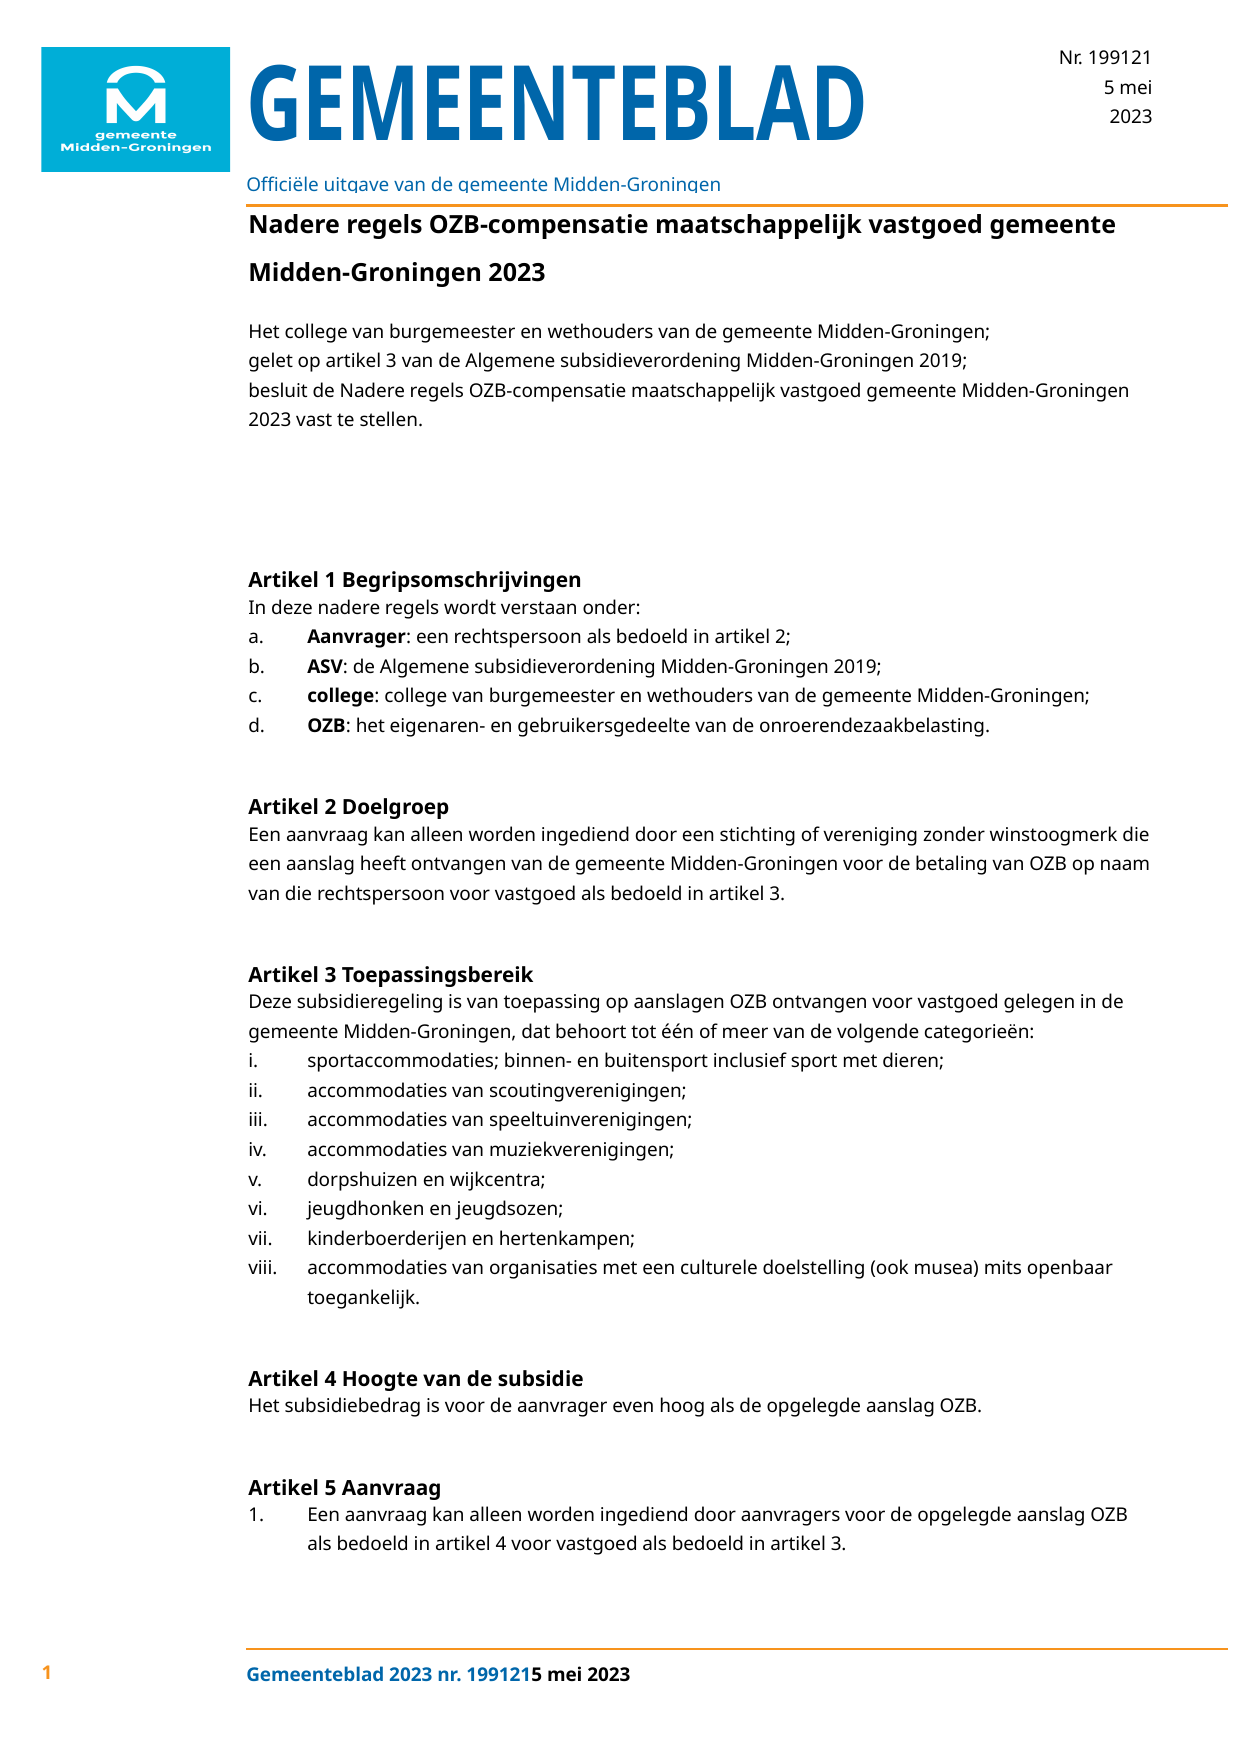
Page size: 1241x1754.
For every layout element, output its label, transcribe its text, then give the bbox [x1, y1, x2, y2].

text Artikel 4 Hoogte van de subsidie [248, 1364, 1152, 1393]
list jeugdhonken en jeugdsozen; [248, 1195, 1152, 1221]
text gelet op artikel 3 van de Algemene subsidieverordening Midden-Groningen 2019; [248, 347, 1152, 373]
list dorpshuizen en wijkcentra; [248, 1166, 1152, 1192]
text Artikel 3 Toepassingsbereik [248, 960, 1152, 988]
text besluit de Nadere regels OZB-compensatie maatschappelijk vastgoed gemeente Midden-Groningen 2023 vast te stellen. [248, 377, 1152, 432]
text Deze subsidieregeling is van toepassing op aanslagen OZB ontvangen voor vastgoed gelegen in de gemeente Midden-Groningen, dat behoort tot één of meer van de volgende categorieën: [248, 988, 1152, 1044]
picture [107, 89, 165, 122]
list accommodaties van speeltuinverenigingen; [248, 1107, 1152, 1132]
text Nadere regels OZB-compensatie maatschappelijk vastgoed gemeente Midden-Groningen 2023 [248, 207, 1152, 288]
text Artikel 2 Doelgroep [248, 792, 1152, 821]
text Het subsidiebedrag is voor de aanvrager even hoog als de opgelegde aanslag OZB. [248, 1393, 1152, 1418]
list accommodaties van organisaties met een culturele doelstelling (ook musea) mits openbaar toegankelijk. [248, 1254, 1152, 1310]
list Aanvrager: een rechtspersoon als bedoeld in artikel 2; [248, 623, 1152, 649]
picture [108, 66, 164, 82]
text Artikel 1 Begripsomschrijvingen [248, 566, 1152, 594]
list OZB: het eigenaren- en gebruikersgedeelte van de onroerendezaakbelasting. [248, 712, 1152, 738]
text Een aanvraag kan alleen worden ingediend door een stichting of vereniging zonder winstoogmerk die een aanslag heeft ontvangen van de gemeente Midden-Groningen voor de betaling van OZB op naam van die rechtspersoon voor vastgoed als bedoeld in artikel 3. [248, 821, 1152, 906]
list accommodaties van scoutingverenigingen; [248, 1077, 1152, 1103]
list accommodaties van muziekverenigingen; [248, 1136, 1152, 1162]
list sportaccommodaties; binnen- en buitensport inclusief sport met dieren; [248, 1047, 1152, 1073]
picture [184, 146, 190, 153]
list college: college van burgemeester en wethouders van de gemeente Midden-Groningen; [248, 683, 1152, 708]
list kinderboerderijen en hertenkampen; [248, 1225, 1152, 1251]
text Artikel 5 Aanvraag [248, 1473, 1152, 1501]
text In deze nadere regels wordt verstaan onder: [248, 594, 1152, 620]
list Een aanvraag kan alleen worden ingediend door aanvragers voor de opgelegde aanslag OZB als bedoeld in artikel 4 voor vastgoed als bedoeld in artikel 3. [248, 1501, 1152, 1556]
text Het college van burgemeester en wethouders van de gemeente Midden-Groningen; [248, 318, 1152, 344]
list ASV: de Algemene subsidieverordening Midden-Groningen 2019; [248, 653, 1152, 679]
